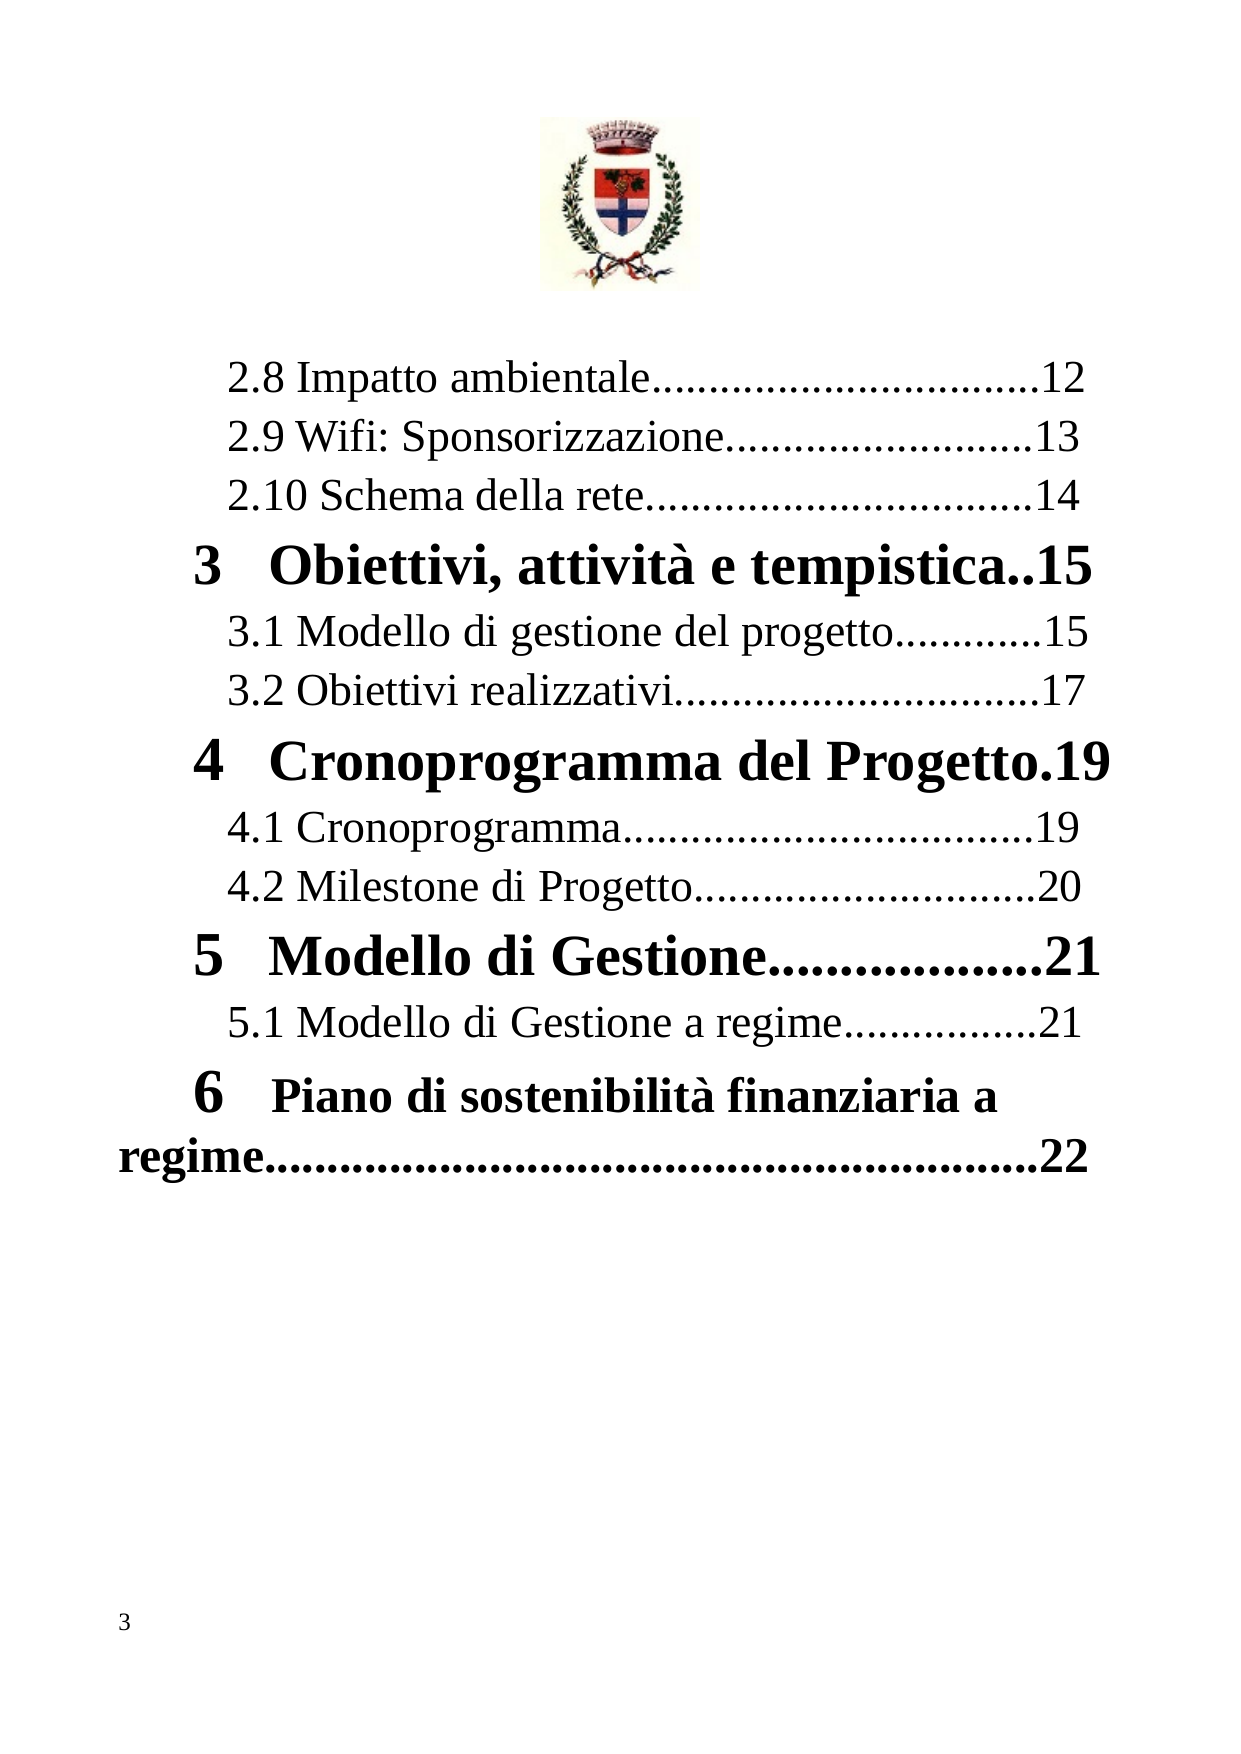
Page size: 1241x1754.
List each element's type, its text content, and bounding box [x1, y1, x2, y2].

text 5 Modello di Gestione...................21 [118, 917, 1122, 989]
text 2.10 Schema della rete..................................14 [118, 467, 1122, 520]
text 6 Piano di sostenibilità finanziaria a regime..............................................................22 [118, 1054, 1122, 1183]
text 4.2 Milestone di Progetto..............................20 [118, 858, 1122, 911]
text 2.9 Wifi: Sponsorizzazione...........................13 [118, 408, 1122, 461]
text 3 Obiettivi, attività e tempistica..15 [118, 526, 1122, 598]
text 2.8 Impatto ambientale..................................12 [118, 350, 1122, 402]
text 5.1 Modello di Gestione a regime.................21 [118, 995, 1122, 1048]
text 3.1 Modello di gestione del progetto.............15 [118, 604, 1122, 657]
picture [540, 117, 700, 291]
text 3.2 Obiettivi realizzativi................................17 [118, 663, 1122, 715]
text 4.1 Cronoprogramma....................................19 [118, 799, 1122, 852]
text 4 Cronoprogramma del Progetto.19 [118, 721, 1122, 793]
